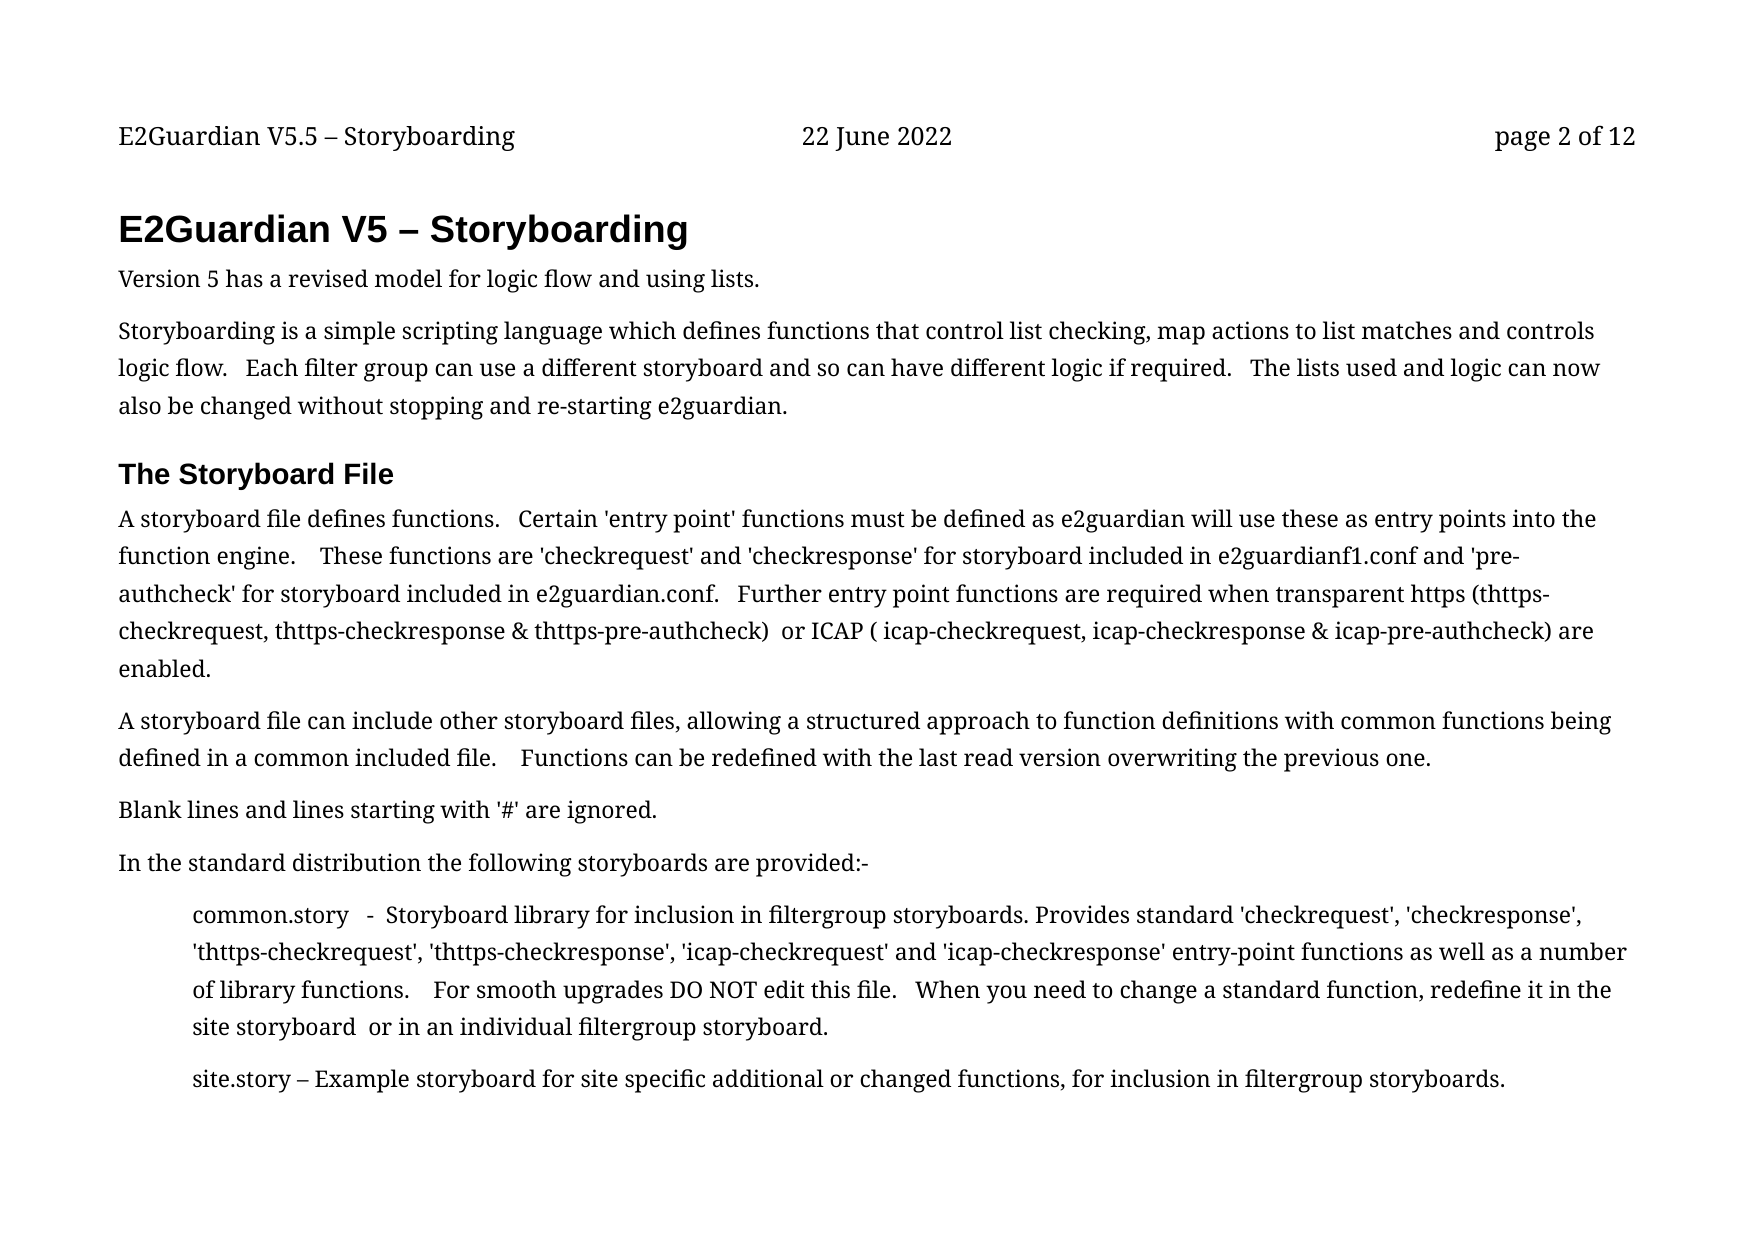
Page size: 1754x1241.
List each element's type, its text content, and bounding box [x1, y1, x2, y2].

text In the standard distribution the following storyboards are provided:- [118, 847, 1636, 878]
text site.story – Example storyboard for site specific additional or changed functions, for inclusion in filtergroup storyboards. [192, 1063, 1636, 1094]
subtitle E2Guardian V5 – Storyboarding [118, 207, 1636, 250]
text A storyboard file defines functions. Certain 'entry point' functions must be defined as e2guardian will use these as entry points into the function engine. These functions are 'checkrequest' and 'checkresponse' for storyboard included in e2guardianf1.conf and 'pre-authcheck' for storyboard included in e2guardian.conf. Further entry point functions are required when transparent https (thttps-checkrequest, thttps-checkresponse & thttps-pre-authcheck) or ICAP ( icap-checkrequest, icap-checkresponse & icap-pre-authcheck) are enabled. [118, 503, 1636, 684]
text Version 5 has a revised model for logic flow and using lists. [118, 263, 1636, 294]
text common.story - Storyboard library for inclusion in filtergroup storyboards. Provides standard 'checkrequest', 'checkresponse', 'thttps-checkrequest', 'thttps-checkresponse', 'icap-checkrequest' and 'icap-checkresponse' entry-point functions as well as a number of library functions. For smooth upgrades DO NOT edit this file. When you need to change a standard function, redefine it in the site storyboard or in an individual filtergroup storyboard. [192, 899, 1636, 1042]
text A storyboard file can include other storyboard files, allowing a structured approach to function definitions with common functions being defined in a common included file. Functions can be redefined with the last read version overwriting the previous one. [118, 705, 1636, 774]
text Blank lines and lines starting with '#' are ignored. [118, 794, 1636, 826]
subtitle The Storyboard File [118, 457, 1636, 490]
text Storyboarding is a simple scripting language which defines functions that control list checking, map actions to list matches and controls logic flow. Each filter group can use a different storyboard and so can have different logic if required. The lists used and logic can now also be changed without stopping and re-starting e2guardian. [118, 315, 1636, 421]
